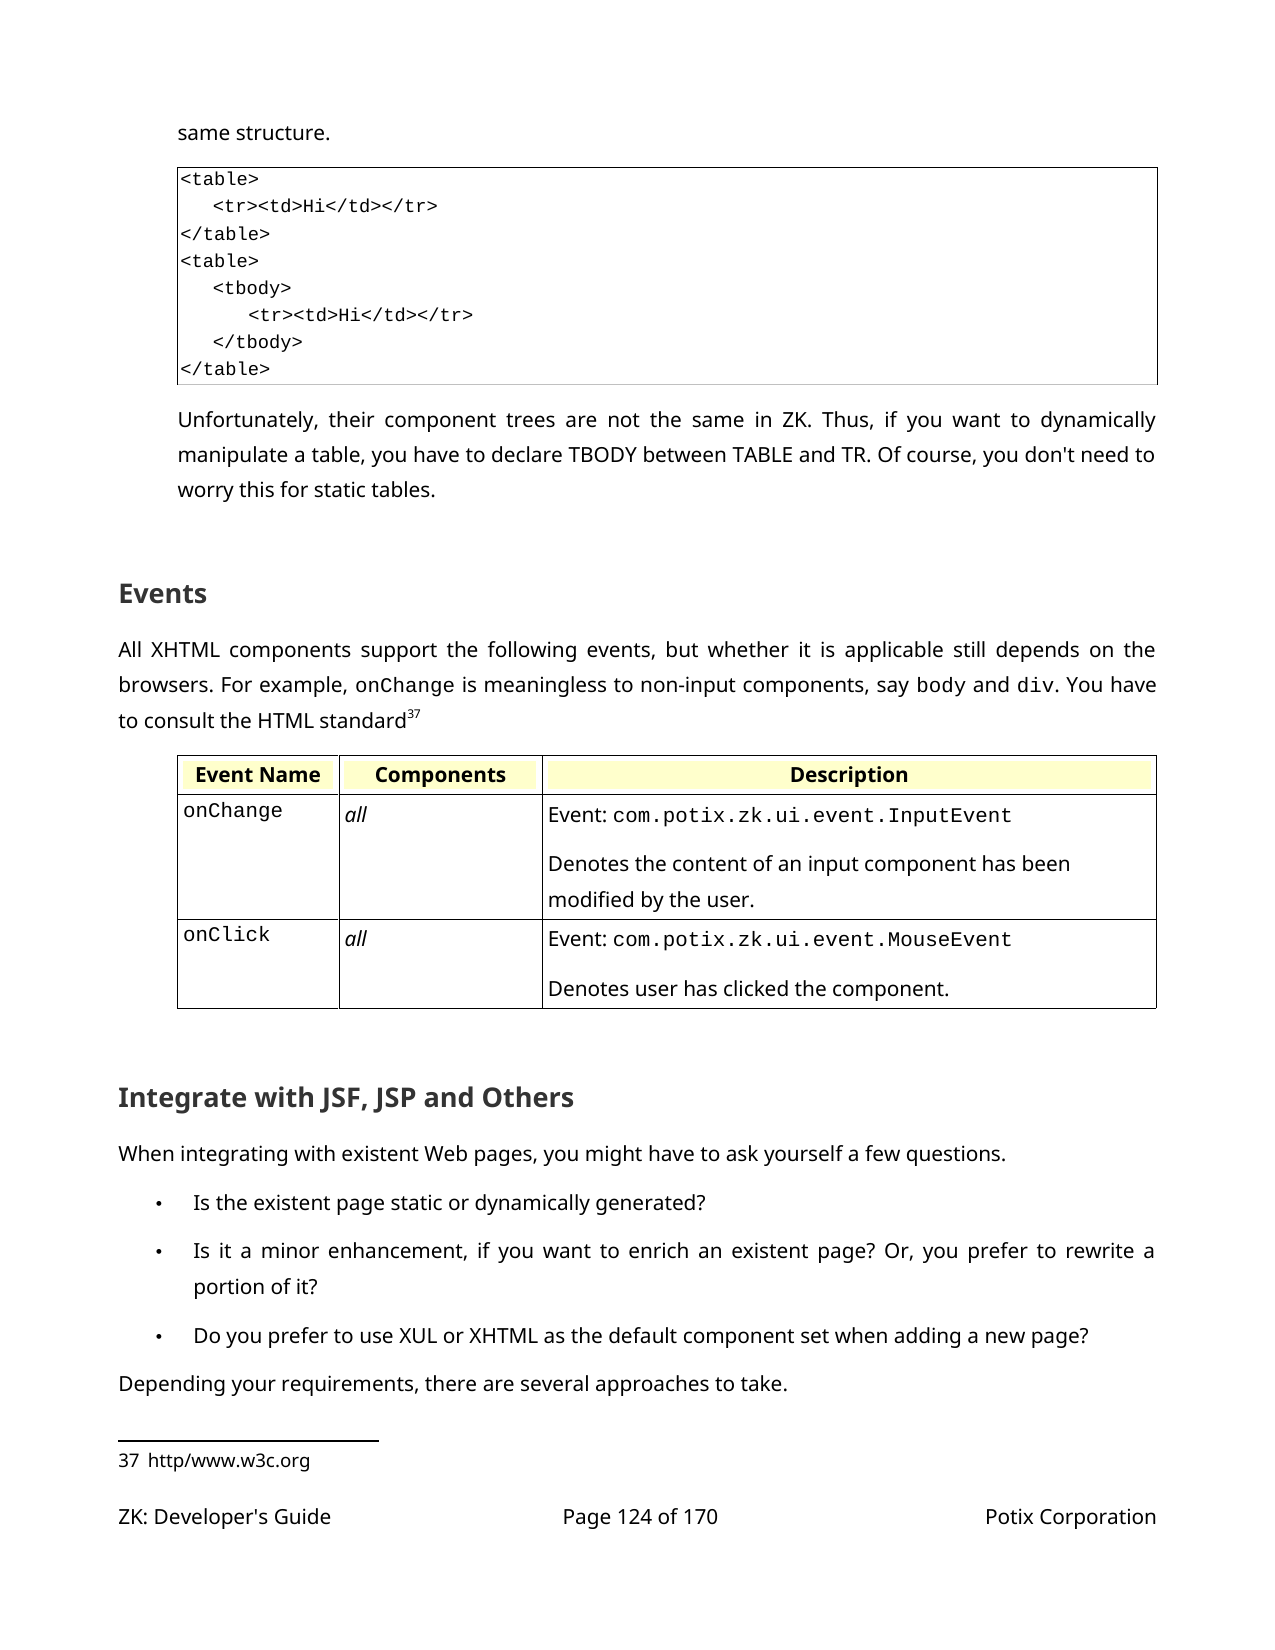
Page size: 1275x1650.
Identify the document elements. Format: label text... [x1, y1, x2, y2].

text </table> [178, 357, 1157, 384]
text <table> [178, 168, 1157, 191]
subtitle Events [118, 575, 1157, 611]
text <tbody> [178, 276, 1157, 300]
table_header Event Name [178, 756, 338, 794]
table_cell onClick [178, 920, 338, 1008]
text same structure. [177, 118, 1157, 146]
text All XHTML components support the following events, but whether it is applicable still depends on the browsers. For example, onChange is meaningless to non-input components, say body and div. You have to consult the HTML standard [118, 635, 1157, 734]
text When integrating with existent Web pages, you might have to ask yourself a few questions. [118, 1139, 1157, 1167]
text <table> [178, 248, 1157, 273]
list Is the existent page static or dynamically generated? [156, 1188, 1157, 1216]
list Do you prefer to use XUL or XHTML as the default component set when adding a new page? [156, 1321, 1157, 1349]
text </table> [178, 221, 1157, 246]
text </tbody> [178, 330, 1157, 354]
table_cell Event: com.potix.zk.ui.event.InputEvent Denotes the content of an input component has been modified by the user. [543, 795, 1156, 919]
table_header Components [340, 756, 542, 794]
table_cell all [340, 920, 542, 1008]
text Unfortunately, their component trees are not the same in ZK. Thus, if you want to dynamically manipulate a table, you have to declare TBODY between TABLE and TR. Of course, you don't need to worry this for static tables. [177, 405, 1157, 504]
list Is it a minor enhancement, if you want to enrich an existent page? Or, you prefer to rewrite a portion of it? [156, 1237, 1157, 1300]
text <tr><td>Hi</td></tr> [178, 303, 1157, 327]
table_cell Event: com.potix.zk.ui.event.MouseEvent Denotes user has clicked the component. [543, 920, 1156, 1008]
table_cell all [340, 795, 542, 919]
text http/www.w3c.org [118, 1447, 1157, 1473]
text <tr><td>Hi</td></tr> [178, 194, 1157, 218]
subtitle Integrate with JSF, JSP and Others [118, 1078, 1157, 1115]
table_header Description [543, 756, 1156, 794]
table_cell onChange [178, 795, 338, 919]
text Depending your requirements, there are several approaches to take. [118, 1369, 1157, 1398]
